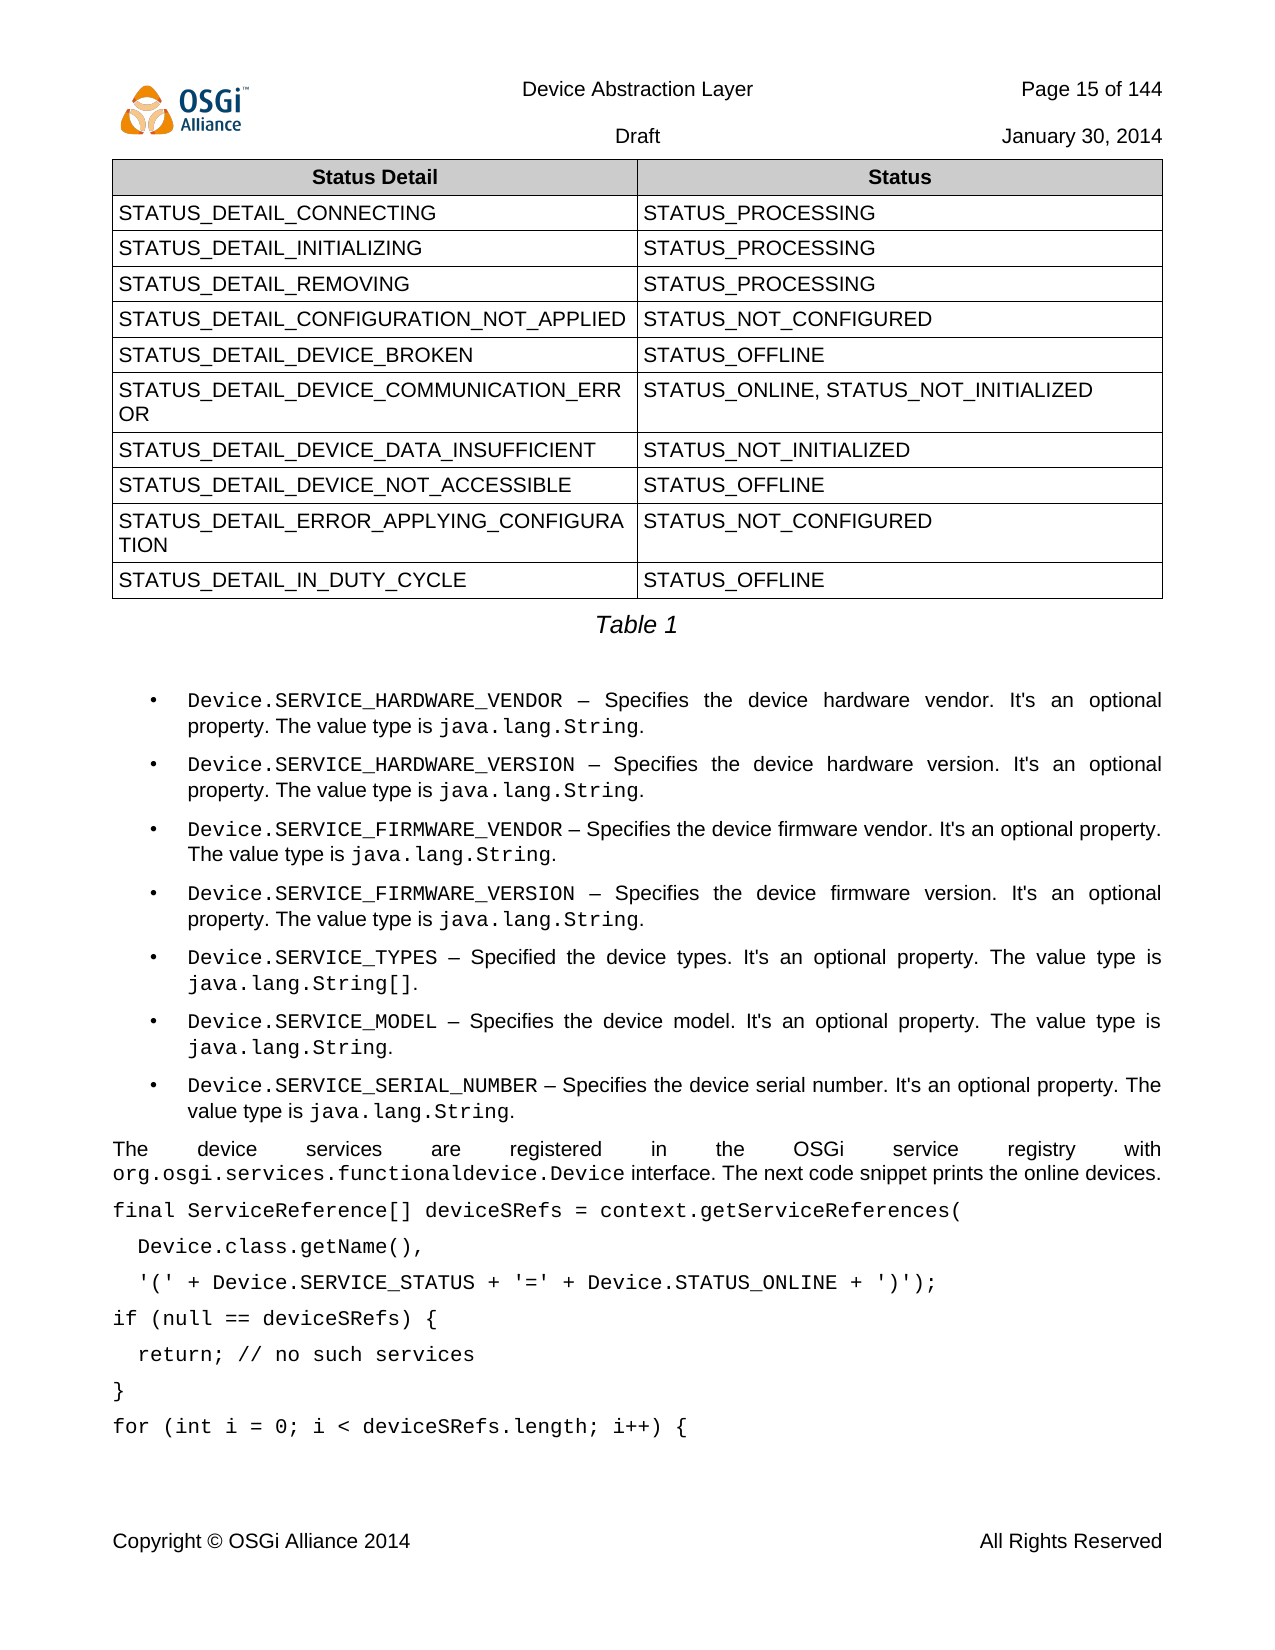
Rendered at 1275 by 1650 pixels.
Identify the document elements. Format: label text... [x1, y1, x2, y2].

table_cell STATUS_PROCESSING [638, 267, 1162, 301]
text if (null == deviceSRefs) { [112, 1308, 1162, 1332]
table_cell STATUS_DETAIL_DEVICE_DATA_INSUFFICIENT [113, 433, 637, 467]
text for (int i = 0; i < deviceSRefs.length; i++) { [112, 1416, 1162, 1440]
table_cell STATUS_DETAIL_IN_DUTY_CYCLE [113, 563, 637, 598]
table_cell STATUS_DETAIL_REMOVING [113, 267, 637, 301]
table_cell STATUS_DETAIL_DEVICE_COMMUNICATION_ERROR [113, 373, 637, 432]
table_cell STATUS_NOT_CONFIGURED [638, 504, 1162, 562]
table_cell STATUS_PROCESSING [638, 231, 1162, 266]
table_cell STATUS_NOT_INITIALIZED [638, 433, 1162, 467]
table_header Status [638, 160, 1162, 195]
table_cell STATUS_PROCESSING [638, 196, 1162, 230]
table_cell STATUS_ONLINE, STATUS_NOT_INITIALIZED [638, 373, 1162, 432]
table_cell STATUS_NOT_CONFIGURED [638, 302, 1162, 337]
table_cell STATUS_DETAIL_DEVICE_NOT_ACCESSIBLE [113, 468, 637, 503]
list Device.SERVICE_FIRMWARE_VERSION – Specifies the device firmware version. It's an optional property. The value type is java.lang.String. [150, 881, 1162, 932]
text Table 1 [112, 610, 1162, 639]
table_cell STATUS_DETAIL_CONNECTING [113, 196, 637, 230]
table_cell STATUS_DETAIL_DEVICE_BROKEN [113, 338, 637, 372]
table_cell STATUS_OFFLINE [638, 468, 1162, 503]
table_cell STATUS_OFFLINE [638, 338, 1162, 372]
list Device.SERVICE_HARDWARE_VENDOR – Specifies the device hardware vendor. It's an optional property. The value type is java.lang.String. [150, 688, 1162, 740]
list Device.SERVICE_SERIAL_NUMBER – Specifies the device serial number. It's an optional property. The value type is java.lang.String. [150, 1073, 1162, 1125]
table_cell STATUS_DETAIL_ERROR_APPLYING_CONFIGURATION [113, 504, 637, 562]
table_cell STATUS_OFFLINE [638, 563, 1162, 598]
list Device.SERVICE_HARDWARE_VERSION – Specifies the device hardware version. It's an optional property. The value type is java.lang.String. [150, 752, 1162, 804]
picture [113, 78, 257, 142]
list Device.SERVICE_FIRMWARE_VENDOR – Specifies the device firmware vendor. It's an optional property. The value type is java.lang.String. [150, 816, 1162, 868]
table_header Status Detail [113, 160, 637, 195]
list Device.SERVICE_TYPES – Specified the device types. It's an optional property. The value type is java.lang.String[]. [150, 945, 1162, 996]
text final ServiceReference[] deviceSRefs = context.getServiceReferences( [112, 1199, 1162, 1223]
text } [112, 1380, 1162, 1404]
text return; // no such services [112, 1344, 1162, 1368]
table_cell STATUS_DETAIL_INITIALIZING [113, 231, 637, 266]
text Device.class.getName(), [112, 1236, 1162, 1259]
text '(' + Device.SERVICE_STATUS + '=' + Device.STATUS_ONLINE + ')'); [112, 1272, 1162, 1296]
table_cell STATUS_DETAIL_CONFIGURATION_NOT_APPLIED [113, 302, 637, 337]
text The device services are registered in the OSGi service registry with org.osgi.services.functionaldevice.Device interface. The next code snippet prints the online devices. [112, 1137, 1162, 1187]
list Device.SERVICE_MODEL – Specifies the device model. It's an optional property. The value type is java.lang.String. [150, 1009, 1162, 1061]
